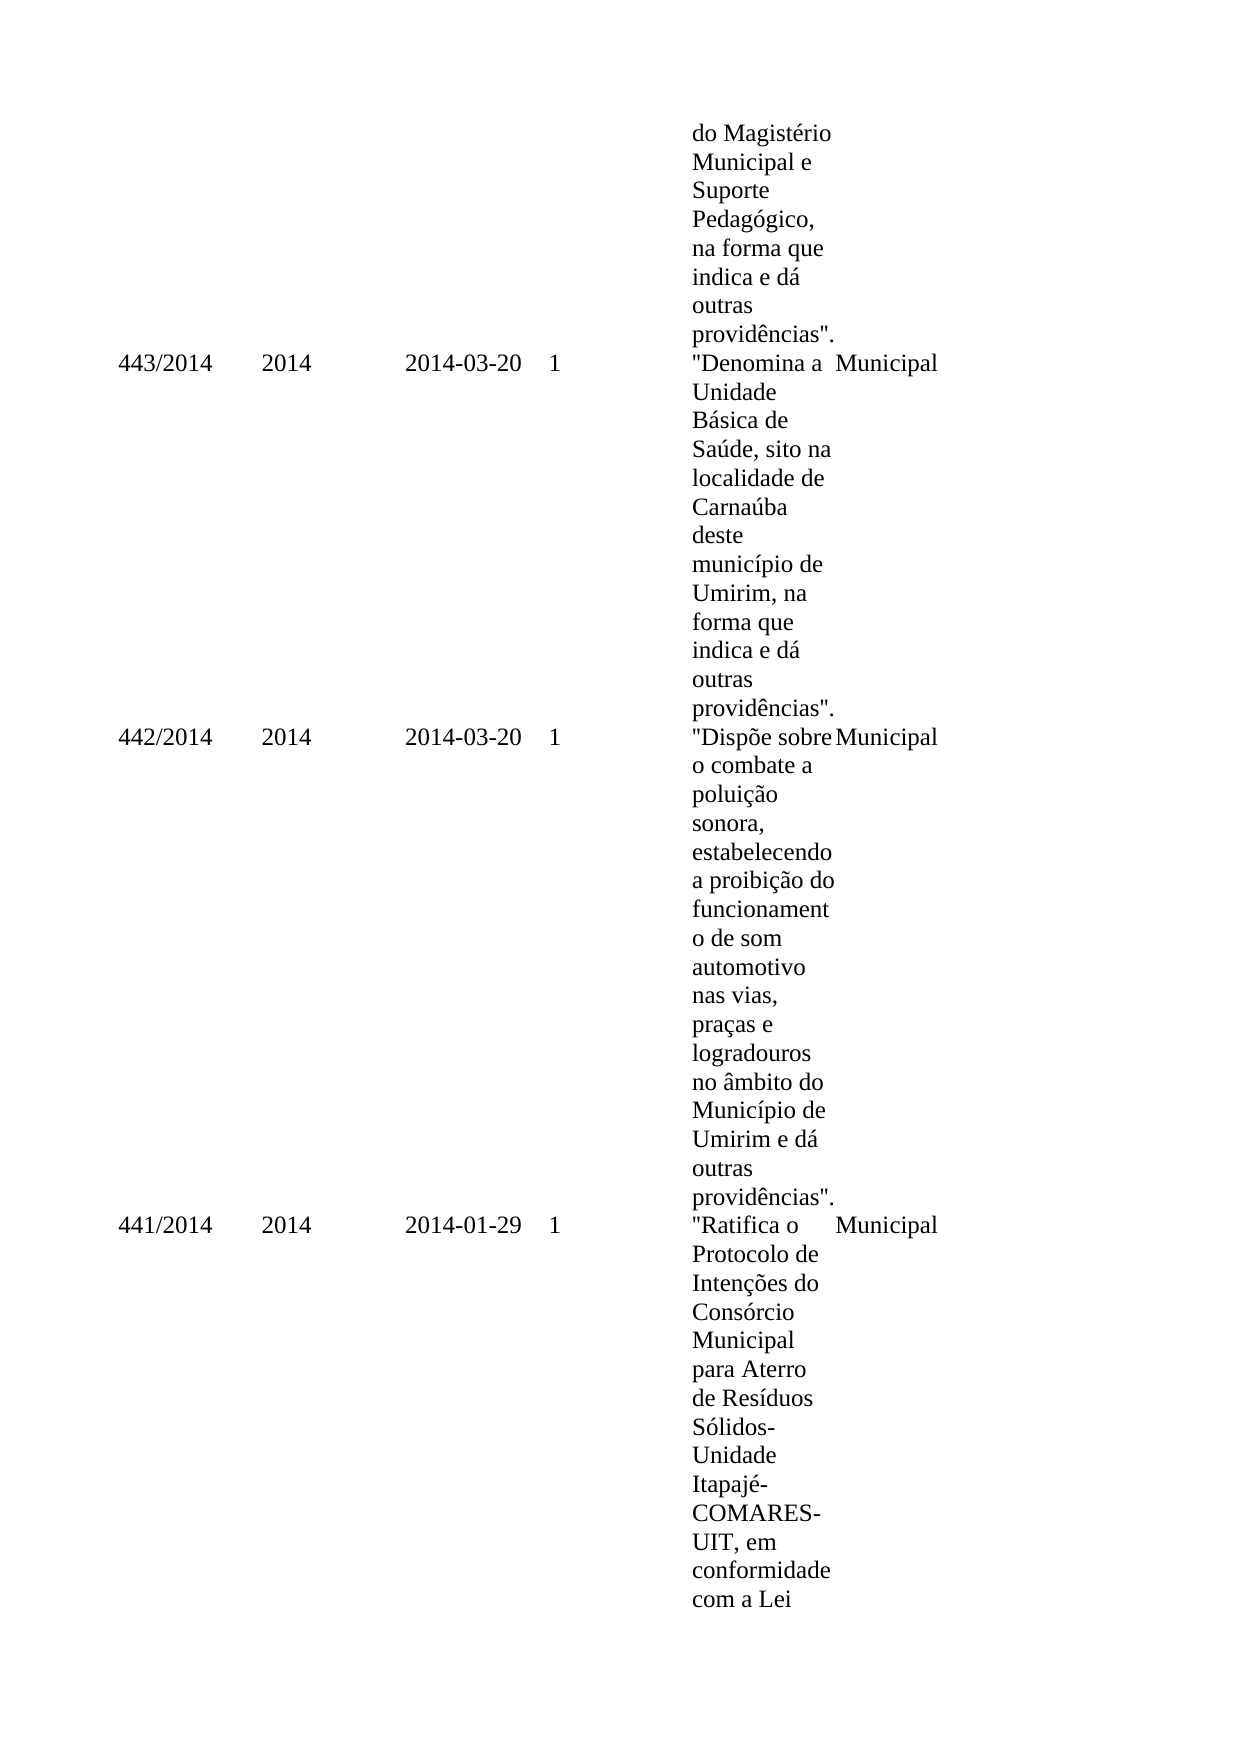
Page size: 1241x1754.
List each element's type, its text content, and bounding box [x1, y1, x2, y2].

table_cell 1 [548, 348, 692, 722]
table_cell [979, 1211, 1122, 1613]
table_cell [979, 118, 1122, 348]
table_cell Municipal [835, 348, 979, 722]
table_cell [979, 348, 1122, 722]
table_cell [979, 722, 1122, 1211]
table_cell [118, 118, 261, 348]
table_cell [548, 118, 692, 348]
table_cell 1 [548, 722, 692, 1211]
table_cell 2014-03-20 [405, 722, 548, 1211]
table_cell 442/2014 [118, 722, 261, 1211]
table_cell ''Ratifica o Protocolo de Intenções do Consórcio Municipal para Aterro de Resíduos Sólidos- Unidade Itapajé- COMARES-UIT, em conformidade com a Lei [692, 1211, 835, 1613]
table_cell ''Dispõe sobre o combate a poluição sonora, estabelecendo a proibição do funcionamento de som automotivo nas vias, praças e logradouros no âmbito do Município de Umirim e dá outras providências''. [692, 722, 835, 1211]
table_cell [261, 118, 405, 348]
table_cell ''Denomina a Unidade Básica de Saúde, sito na localidade de Carnaúba deste município de Umirim, na forma que indica e dá outras providências''. [692, 348, 835, 722]
table_cell Municipal [835, 1211, 979, 1613]
table_cell 2014 [261, 722, 405, 1211]
table_cell 2014-01-29 [405, 1211, 548, 1613]
table_cell 441/2014 [118, 1211, 261, 1613]
table_cell Municipal [835, 722, 979, 1211]
table_cell do Magistério Municipal e Suporte Pedagógico, na forma que indica e dá outras providências''. [692, 118, 835, 348]
table_cell 1 [548, 1211, 692, 1613]
table_cell 443/2014 [118, 348, 261, 722]
table_cell [835, 118, 979, 348]
table_cell [405, 118, 548, 348]
table_cell 2014-03-20 [405, 348, 548, 722]
table_cell 2014 [261, 348, 405, 722]
table_cell 2014 [261, 1211, 405, 1613]
